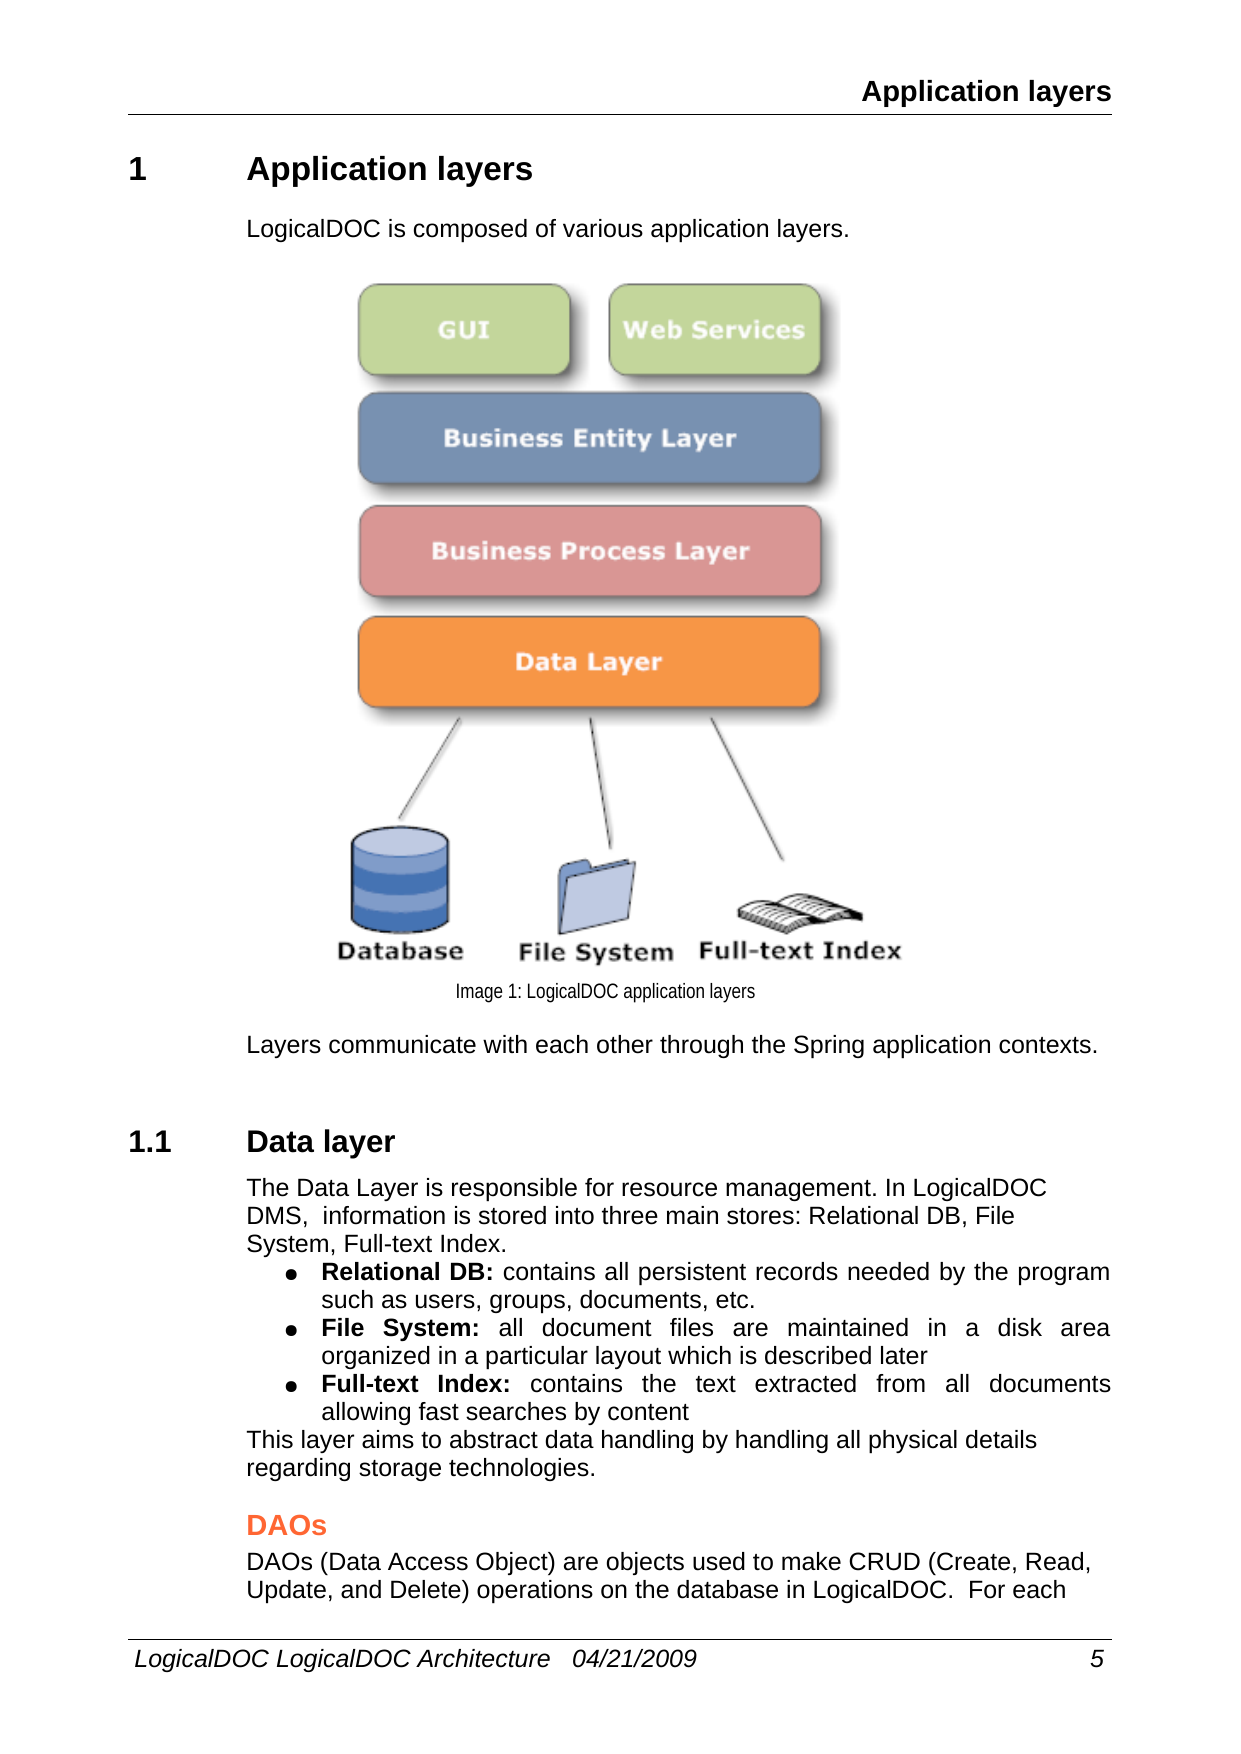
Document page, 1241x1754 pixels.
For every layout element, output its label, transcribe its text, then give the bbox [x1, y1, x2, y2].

subtitle Data layer [128, 1124, 1112, 1159]
list Full-text Index: contains the text extracted from all documents allowing fast searches by content [284, 1369, 1112, 1425]
text This layer aims to abstract data handling by handling all physical details regarding storage technologies. [246, 1425, 1112, 1481]
picture [325, 277, 916, 979]
text Image 1: LogicalDOC application layers [325, 979, 886, 1003]
subtitle DAOs [246, 1509, 1112, 1542]
text DAOs (Data Access Object) are objects used to make CRUD (Create, Read, Update, and Delete) operations on the database in LogicalDOC. For each [246, 1548, 1112, 1603]
list Relational DB: contains all persistent records needed by the program such as users, groups, documents, etc. [284, 1258, 1112, 1314]
subtitle Application layers [128, 150, 1112, 187]
text The Data Layer is responsible for resource management. In LogicalDOC DMS, information is stored into three main stores: Relational DB, File System, Full-text Index. [246, 1174, 1112, 1258]
text Layers communicate with each other through the Spring application contexts. [246, 1031, 1112, 1059]
list File System: all document files are maintained in a disk area organized in a particular layout which is described later [284, 1314, 1112, 1369]
text LogicalDOC is composed of various application layers. [246, 215, 1112, 243]
